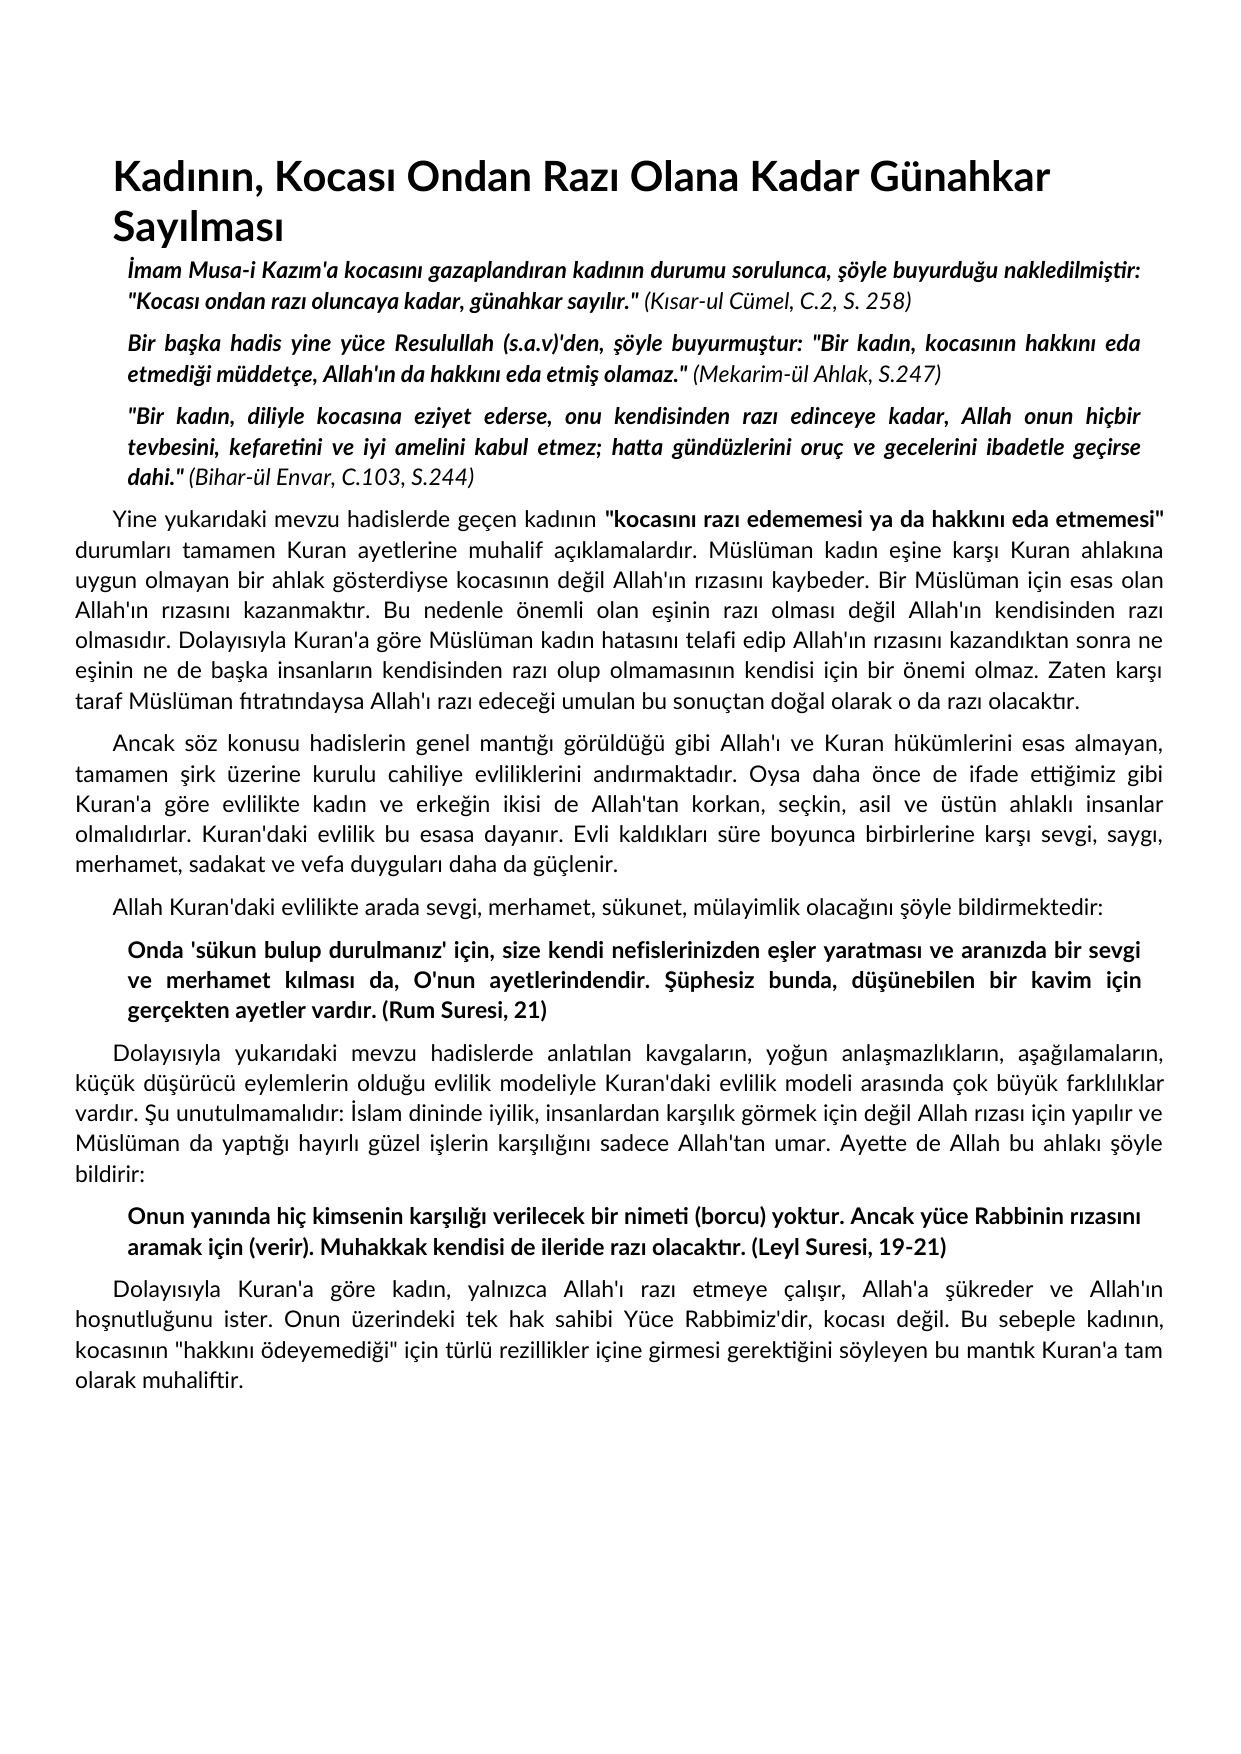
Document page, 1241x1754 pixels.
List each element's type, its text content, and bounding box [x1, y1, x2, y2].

text İmam Musa-i Kazım'a kocasını gazaplandıran kadının durumu sorulunca, şöyle buyurduğu nakledilmiştir: "Kocası ondan razı oluncaya kadar, günahkar sayılır." (Kısar-ul Cümel, C.2, S. 258) [127, 256, 1143, 314]
text Dolayısıyla Kuran'a göre kadın, yalnızca Allah'ı razı etmeye çalışır, Allah'a şükreder ve Allah'ın hoşnutluğunu ister. Onun üzerindeki tek hak sahibi Yüce Rabbimiz'dir, kocası değil. Bu sebeple kadının, kocasının "hakkını ödeyemediği" için türlü rezillikler içine girmesi gerektiğini söyleyen bu mantık Kuran'a tam olarak muhaliftir. [75, 1275, 1165, 1393]
text Ancak söz konusu hadislerin genel mantığı görüldüğü gibi Allah'ı ve Kuran hükümlerini esas almayan, tamamen şirk üzerine kurulu cahiliye evliliklerini andırmaktadır. Oysa daha önce de ifade ettiğimiz gibi Kuran'a göre evlilikte kadın ve erkeğin ikisi de Allah'tan korkan, seçkin, asil ve üstün ahlaklı insanlar olmalıdırlar. Kuran'daki evlilik bu esasa dayanır. Evli kaldıkları süre boyunca birbirlerine karşı sevgi, saygı, merhamet, sadakat ve vefa duyguları daha da güçlenir. [75, 729, 1165, 877]
subtitle Kadının, Kocası Ondan Razı Olana Kadar Günahkar Sayılması [112, 150, 1165, 250]
text "Bir kadın, diliyle kocasına eziyet ederse, onu kendisinden razı edinceye kadar, Allah onun hiçbir tevbesini, kefaretini ve iyi amelini kabul etmez; hatta gündüzlerini oruç ve gecelerini ibadetle geçirse dahi." (Bihar-ül Envar, C.103, S.244) [127, 402, 1143, 490]
text Onda 'sükun bulup durulmanız' için, size kendi nefislerinizden eşler yaratması ve aranızda bir sevgi ve merhamet kılması da, O'nun ayetlerindendir. Şüphesiz bunda, düşünebilen bir kavim için gerçekten ayetler vardır. (Rum Suresi, 21) [127, 935, 1143, 1023]
text Dolayısıyla yukarıdaki mevzu hadislerde anlatılan kavgaların, yoğun anlaşmazlıkların, aşağılamaların, küçük düşürücü eylemlerin olduğu evlilik modeliyle Kuran'daki evlilik modeli arasında çok büyük farklılıklar vardır. Şu unutulmamalıdır: İslam dininde iyilik, insanlardan karşılık görmek için değil Allah rızası için yapılır ve Müslüman da yaptığı hayırlı güzel işlerin karşılığını sadece Allah'tan umar. Ayette de Allah bu ahlakı şöyle bildirir: [75, 1038, 1165, 1187]
text Yine yukarıdaki mevzu hadislerde geçen kadının "kocasını razı edememesi ya da hakkını eda etmemesi" durumları tamamen Kuran ayetlerine muhalif açıklamalardır. Müslüman kadın eşine karşı Kuran ahlakına uygun olmayan bir ahlak gösterdiyse kocasının değil Allah'ın rızasını kaybeder. Bir Müslüman için esas olan Allah'ın rızasını kazanmaktır. Bu nedenle önemli olan eşinin razı olması değil Allah'ın kendisinden razı olmasıdır. Dolayısıyla Kuran'a göre Müslüman kadın hatasını telafi edip Allah'ın rızasını kazandıktan sonra ne eşinin ne de başka insanların kendisinden razı olup olmamasının kendisi için bir önemi olmaz. Zaten karşı taraf Müslüman fıtratındaysa Allah'ı razı edeceği umulan bu sonuçtan doğal olarak o da razı olacaktır. [75, 505, 1165, 714]
text Bir başka hadis yine yüce Resulullah (s.a.v)'den, şöyle buyurmuştur: "Bir kadın, kocasının hakkını eda etmediği müddetçe, Allah'ın da hakkını eda etmiş olamaz." (Mekarim-ül Ahlak, S.247) [127, 329, 1143, 387]
text Allah Kuran'daki evlilikte arada sevgi, merhamet, sükunet, mülayimlik olacağını şöyle bildirmektedir: [75, 893, 1165, 920]
text Onun yanında hiç kimsenin karşılığı verilecek bir nimeti (borcu) yoktur. Ancak yüce Rabbinin rızasını aramak için (verir). Muhakkak kendisi de ileride razı olacaktır. (Leyl Suresi, 19-21) [127, 1202, 1143, 1260]
